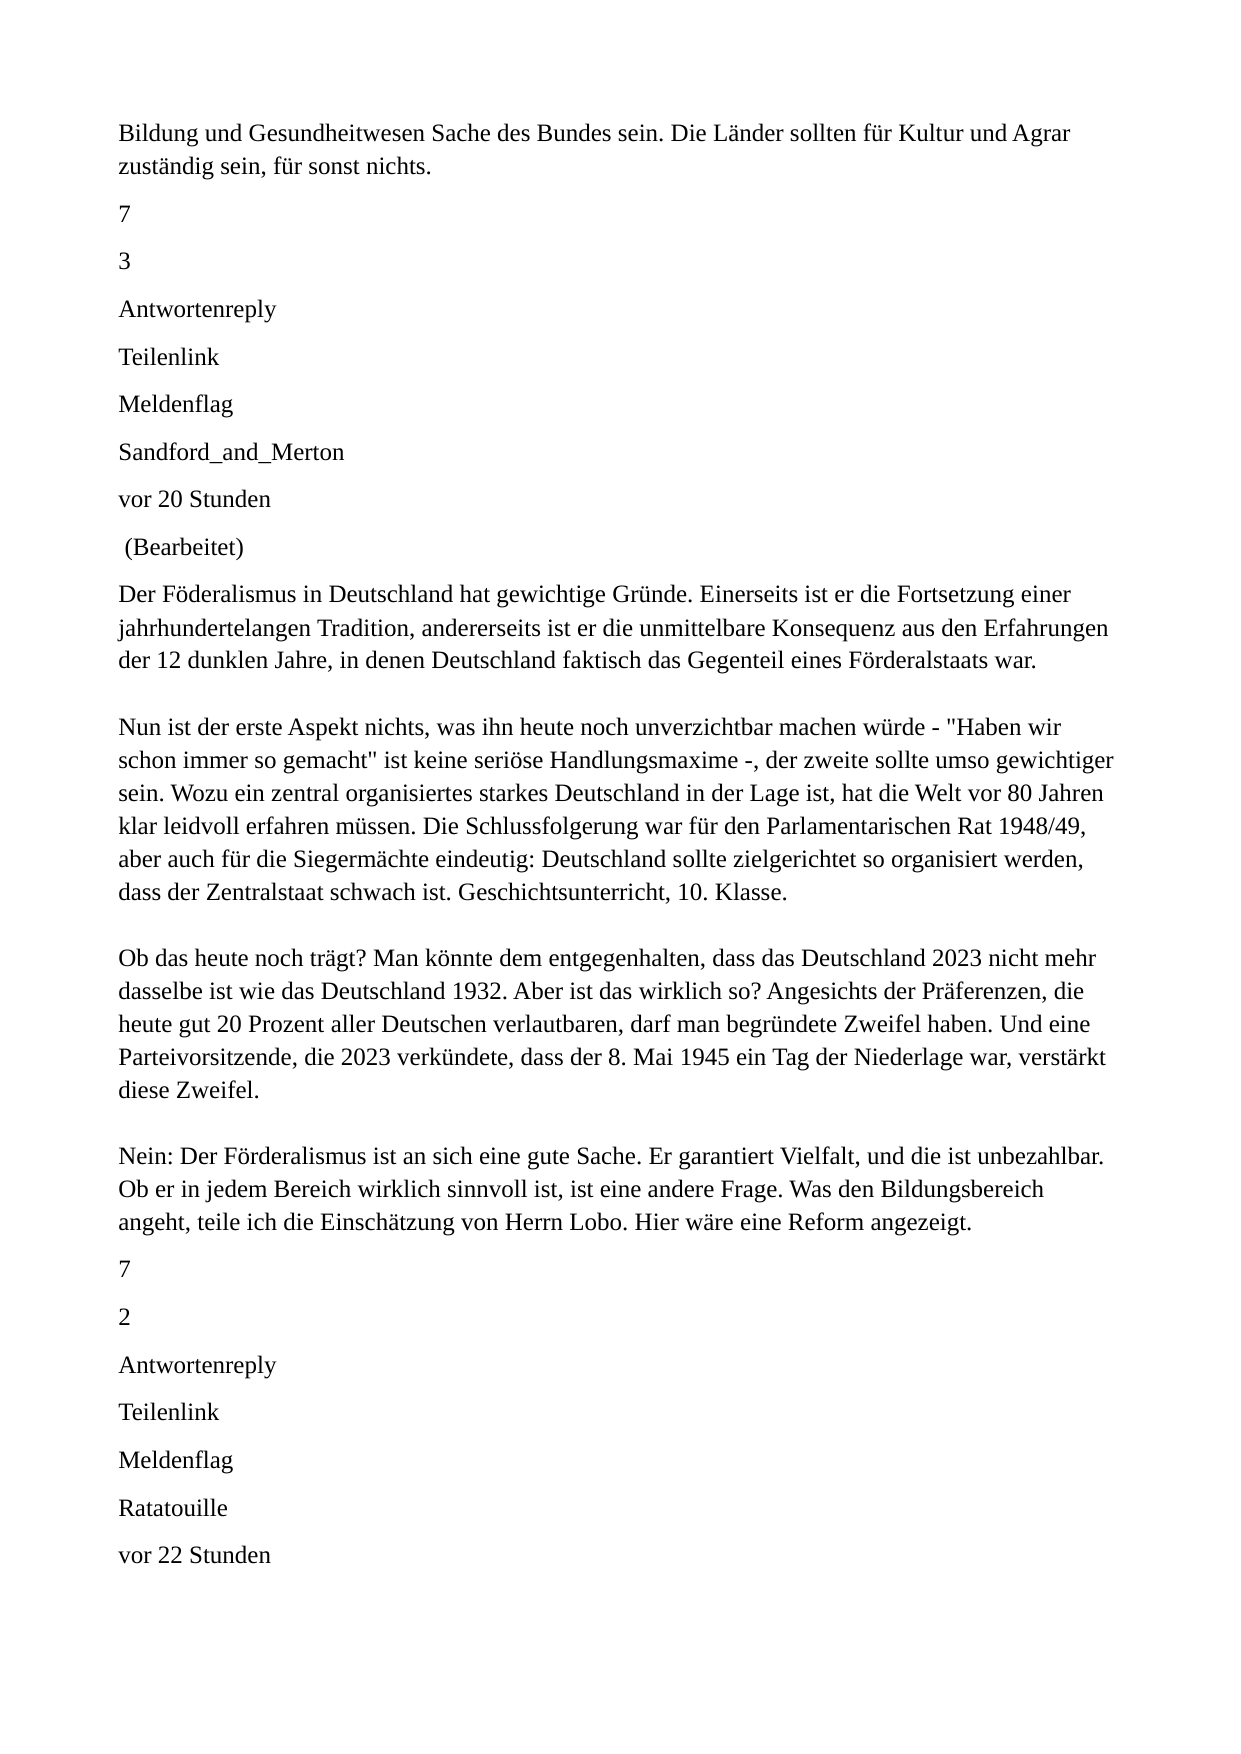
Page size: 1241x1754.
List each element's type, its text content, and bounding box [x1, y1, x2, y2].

text Der Föderalismus in Deutschland hat gewichtige Gründe. Einerseits ist er die Fortsetzung einer jahrhundertelangen Tradition, andererseits ist er die unmittelbare Konsequenz aus den Erfahrungen der 12 dunklen Jahre, in denen Deutschland faktisch das Gegenteil eines Förderalstaats war. Nun ist der erste Aspekt nichts, was ihn heute noch unverzichtbar machen würde - "Haben wir schon immer so gemacht" ist keine seriöse Handlungsmaxime -, der zweite sollte umso gewichtiger sein. Wozu ein zentral organisiertes starkes Deutschland in der Lage ist, hat die Welt vor 80 Jahren klar leidvoll erfahren müssen. Die Schlussfolgerung war für den Parlamentarischen Rat 1948/49, aber auch für die Siegermächte eindeutig: Deutschland sollte zielgerichtet so organisiert werden, dass der Zentralstaat schwach ist. Geschichtsunterricht, 10. Klasse. Ob das heute noch trägt? Man könnte dem entgegenhalten, dass das Deutschland 2023 nicht mehr dasselbe ist wie das Deutschland 1932. Aber ist das wirklich so? Angesichts der Präferenzen, die heute gut 20 Prozent aller Deutschen verlautbaren, darf man begründete Zweifel haben. Und eine Parteivorsitzende, die 2023 verkündete, dass der 8. Mai 1945 ein Tag der Niederlage war, verstärkt diese Zweifel. Nein: Der Förderalismus ist an sich eine gute Sache. Er garantiert Vielfalt, und die ist unbezahlbar. Ob er in jedem Bereich wirklich sinnvoll ist, ist eine andere Frage. Was den Bildungsbereich angeht, teile ich die Einschätzung von Herrn Lobo. Hier wäre eine Reform angezeigt. [118, 579, 1122, 1236]
text Antwortenreply [118, 294, 1122, 323]
text Meldenflag [118, 389, 1122, 418]
text 7 [118, 199, 1122, 227]
text Teilenlink [118, 342, 1122, 370]
text 7 [118, 1254, 1122, 1283]
text vor 20 Stunden [118, 484, 1122, 513]
text Sandford_and_Merton [118, 437, 1122, 466]
text (Bearbeitet) [118, 532, 1122, 561]
text vor 22 Stunden [118, 1540, 1122, 1569]
text Ratatouille [118, 1493, 1122, 1521]
text Meldenflag [118, 1445, 1122, 1474]
text 2 [118, 1302, 1122, 1331]
text Antwortenreply [118, 1350, 1122, 1378]
text 3 [118, 246, 1122, 275]
text Bildung und Gesundheitwesen Sache des Bundes sein. Die Länder sollten für Kultur und Agrar zuständig sein, für sonst nichts. [118, 118, 1122, 180]
text Teilenlink [118, 1397, 1122, 1426]
